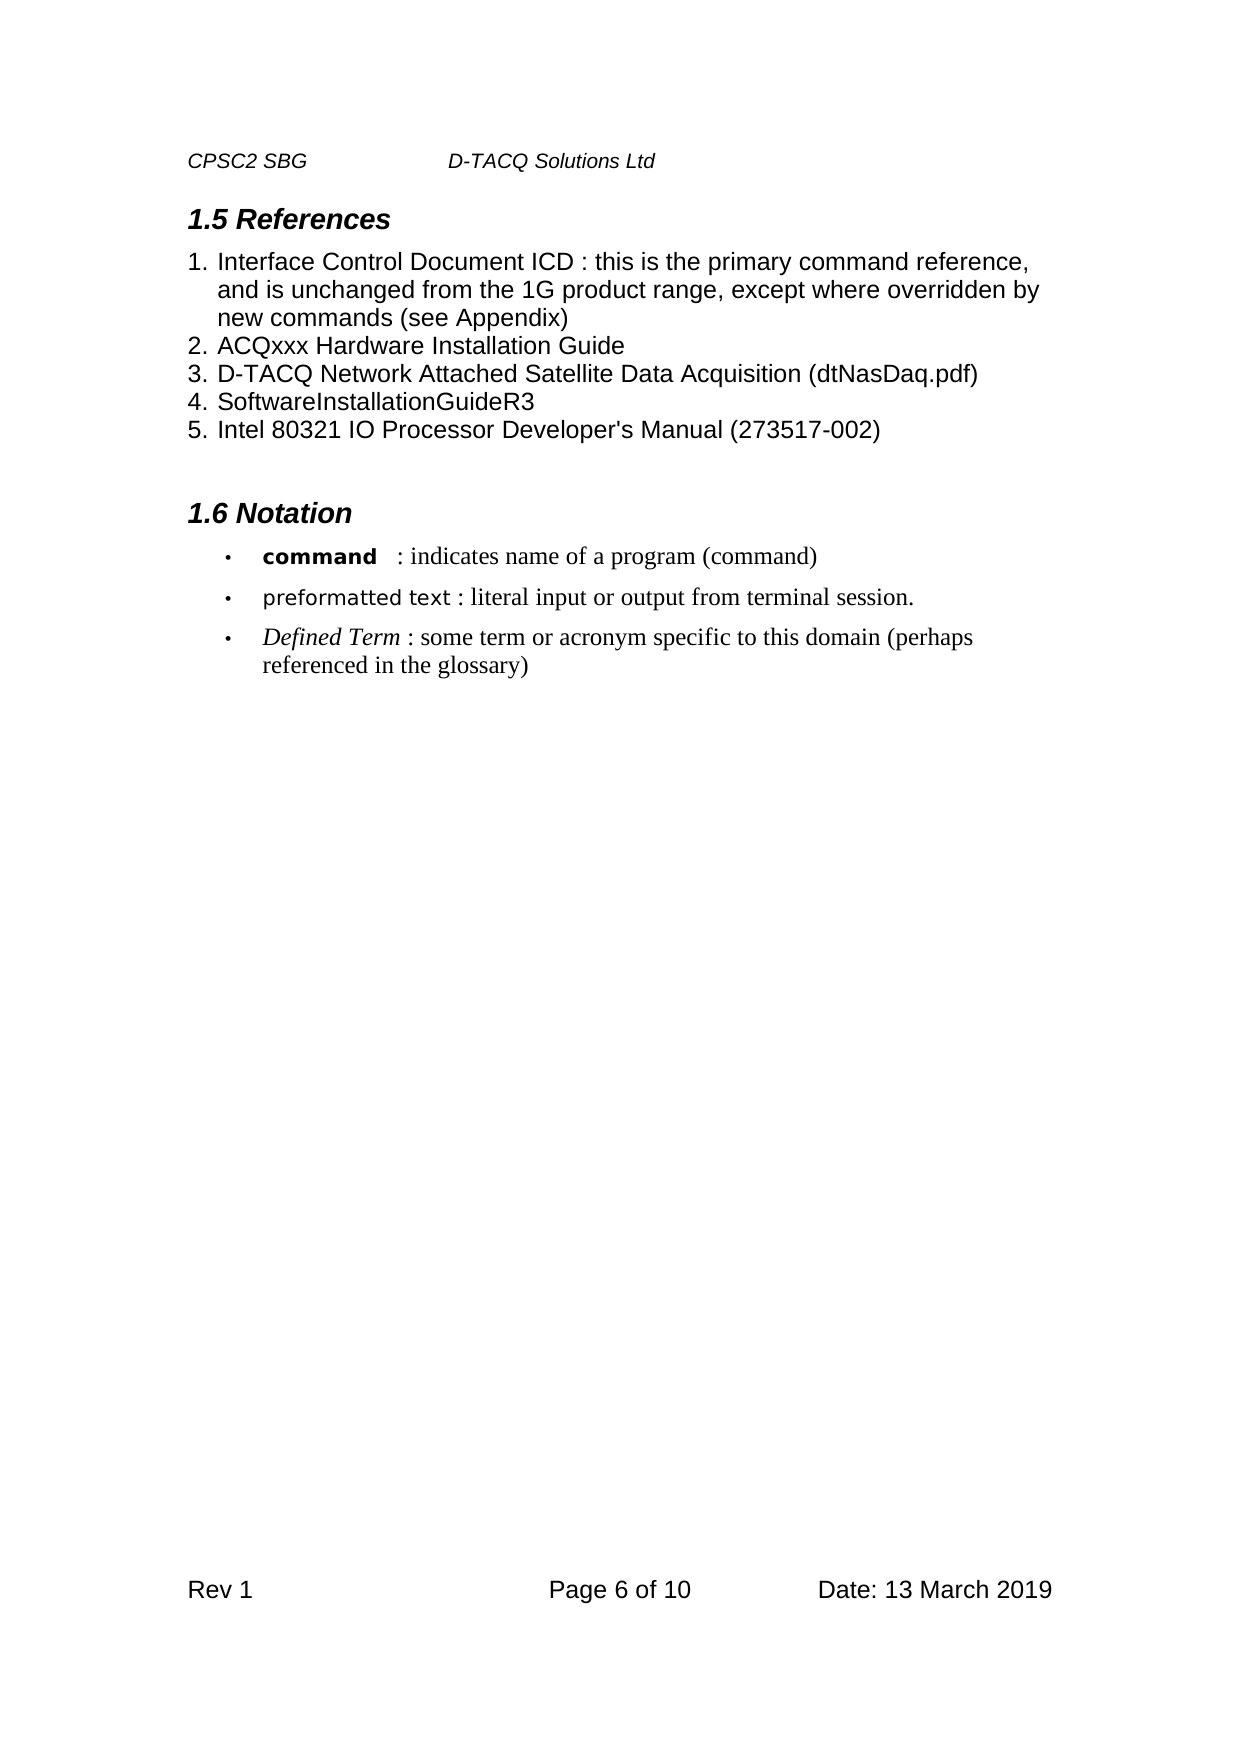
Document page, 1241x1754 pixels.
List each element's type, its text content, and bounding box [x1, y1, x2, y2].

list Intel 80321 IO Processor Developer's Manual (273517-002) [187, 416, 1053, 444]
subtitle References [187, 203, 1053, 236]
subtitle Notation [187, 497, 1053, 530]
list D-TACQ Network Attached Satellite Data Acquisition (dtNasDaq.pdf) [187, 360, 1053, 388]
list SoftwareInstallationGuideR3 [187, 388, 1053, 416]
list ACQxxx Hardware Installation Guide [187, 332, 1053, 360]
list Interface Control Document ICD : this is the primary command reference, and is unchanged from the 1G product range, except where overridden by new commands (see Appendix) [187, 248, 1053, 332]
list command : indicates name of a program (command) [225, 542, 1053, 570]
list preformatted text : literal input or output from terminal session. [225, 583, 1053, 611]
list Defined Term : some term or acronym specific to this domain (perhaps referenced in the glossary) [225, 623, 1053, 679]
